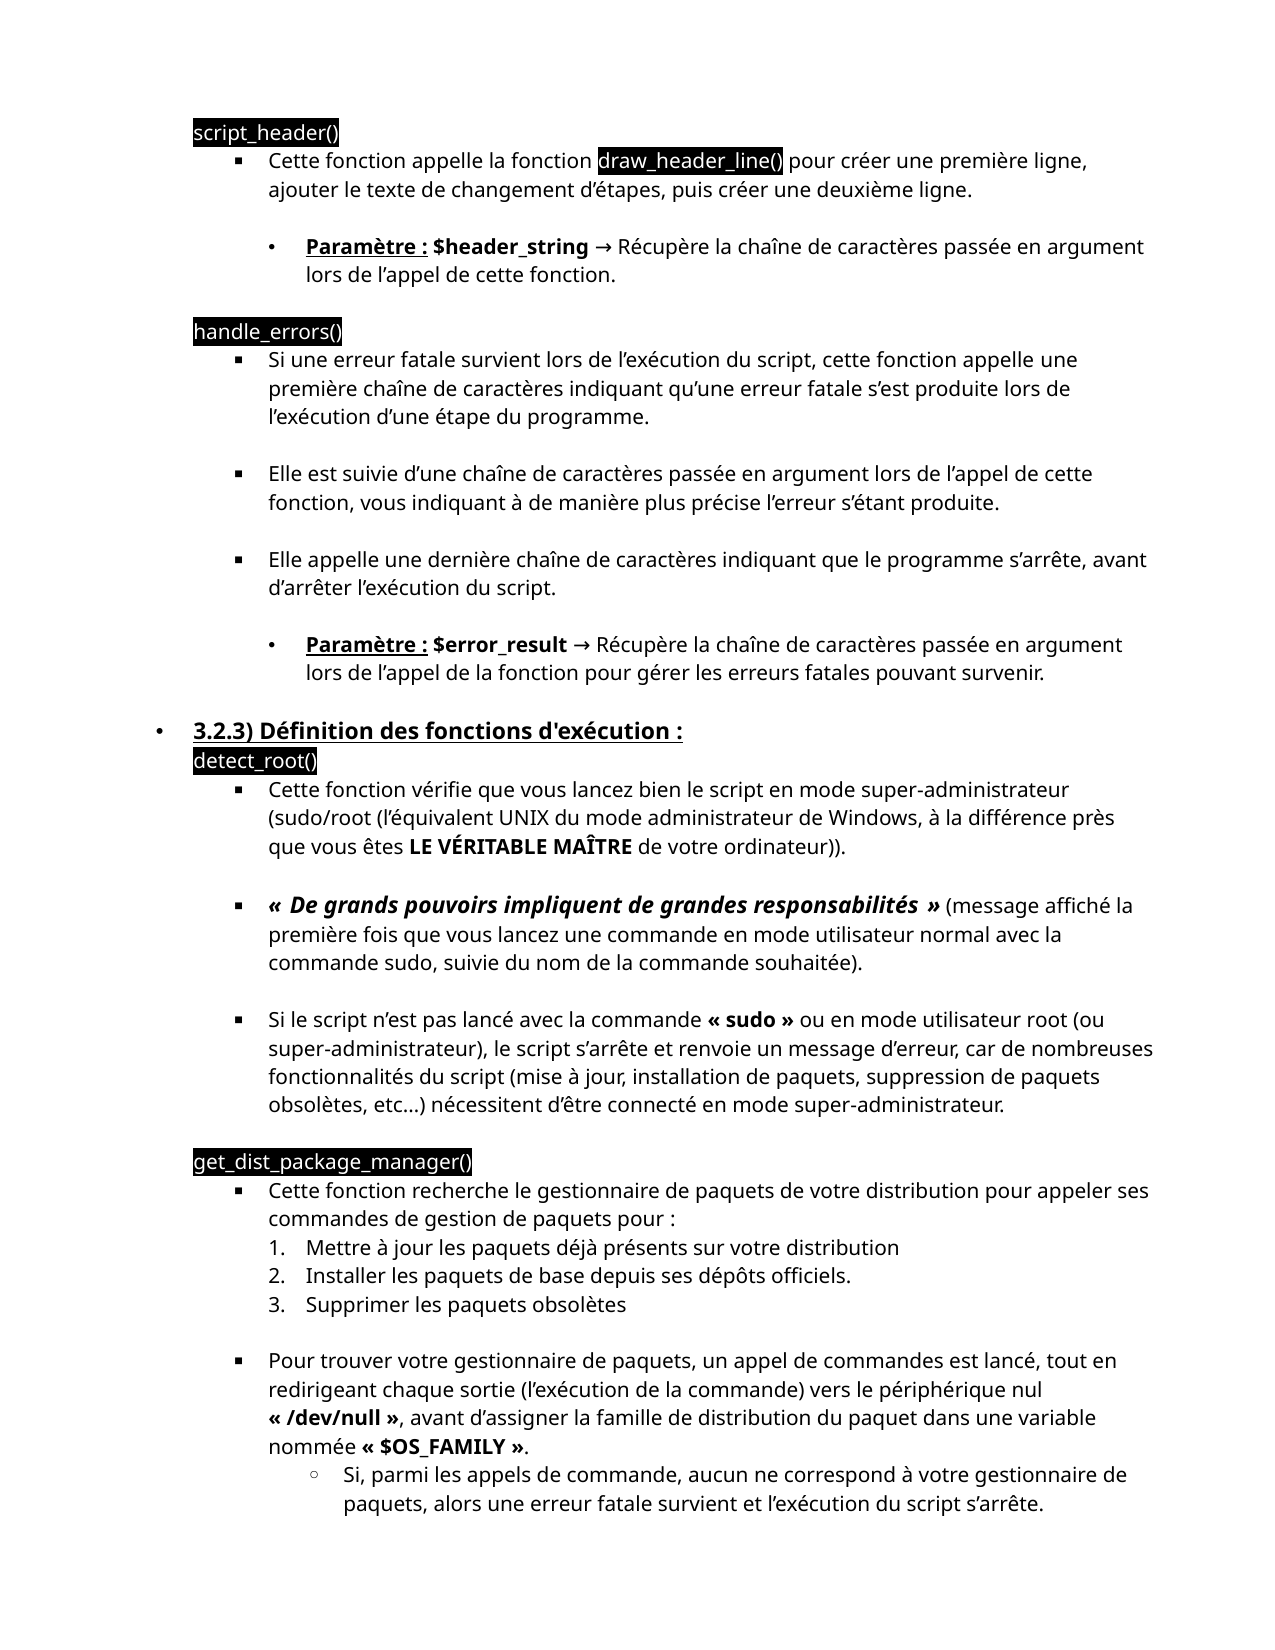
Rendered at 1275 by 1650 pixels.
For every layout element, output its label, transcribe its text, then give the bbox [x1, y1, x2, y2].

list Supprimer les paquets obsolètes [268, 1290, 1157, 1318]
list Cette fonction vérifie que vous lancez bien le script en mode super-administrateur (sudo/root (l’équivalent UNIX du mode administrateur de Windows, à la différence près que vous êtes LE VÉRITABLE MAÎTRE de votre ordinateur)). [231, 775, 1157, 860]
list 3.2.3) Définition des fonctions d'exécution : [156, 715, 1157, 747]
list Paramètre : $error_result → Récupère la chaîne de caractères passée en argument lors de l’appel de la fonction pour gérer les erreurs fatales pouvant survenir. [268, 630, 1157, 687]
list Elle appelle une dernière chaîne de caractères indiquant que le programme s’arrête, avant d’arrêter l’exécution du script. [231, 545, 1157, 602]
list Cette fonction recherche le gestionnaire de paquets de votre distribution pour appeler ses commandes de gestion de paquets pour : [231, 1176, 1157, 1233]
list detect_root() [156, 747, 1157, 775]
list Mettre à jour les paquets déjà présents sur votre distribution [268, 1233, 1157, 1261]
list Paramètre : $header_string → Récupère la chaîne de caractères passée en argument lors de l’appel de cette fonction. [268, 232, 1157, 289]
list Si, parmi les appels de commande, aucun ne correspond à votre gestionnaire de paquets, alors une erreur fatale survient et l’exécution du script s’arrête. [306, 1460, 1157, 1517]
list handle_errors() [156, 317, 1157, 346]
list script_header() [156, 118, 1157, 147]
list get_dist_package_manager() [156, 1147, 1157, 1176]
list Si le script n’est pas lancé avec la commande « sudo » ou en mode utilisateur root (ou super-administrateur), le script s’arrête et renvoie un message d’erreur, car de nombreuses fonctionnalités du script (mise à jour, installation de paquets, suppression de paquets obsolètes, etc…) nécessitent d’être connecté en mode super-administrateur. [231, 1005, 1157, 1119]
list Pour trouver votre gestionnaire de paquets, un appel de commandes est lancé, tout en redirigeant chaque sortie (l’exécution de la commande) vers le périphérique nul « /dev/null », avant d’assigner la famille de distribution du paquet dans une variable nommée « $OS_FAMILY ». [231, 1347, 1157, 1460]
list Installer les paquets de base depuis ses dépôts officiels. [268, 1261, 1157, 1290]
list « De grands pouvoirs impliquent de grandes responsabilités » (message affiché la première fois que vous lancez une commande en mode utilisateur normal avec la commande sudo, suivie du nom de la commande souhaitée). [231, 889, 1157, 977]
list Elle est suivie d’une chaîne de caractères passée en argument lors de l’appel de cette fonction, vous indiquant à de manière plus précise l’erreur s’étant produite. [231, 459, 1157, 516]
list Si une erreur fatale survient lors de l’exécution du script, cette fonction appelle une première chaîne de caractères indiquant qu’une erreur fatale s’est produite lors de l’exécution d’une étape du programme. [231, 346, 1157, 431]
list Cette fonction appelle la fonction draw_header_line() pour créer une première ligne, ajouter le texte de changement d’étapes, puis créer une deuxième ligne. [231, 147, 1157, 203]
